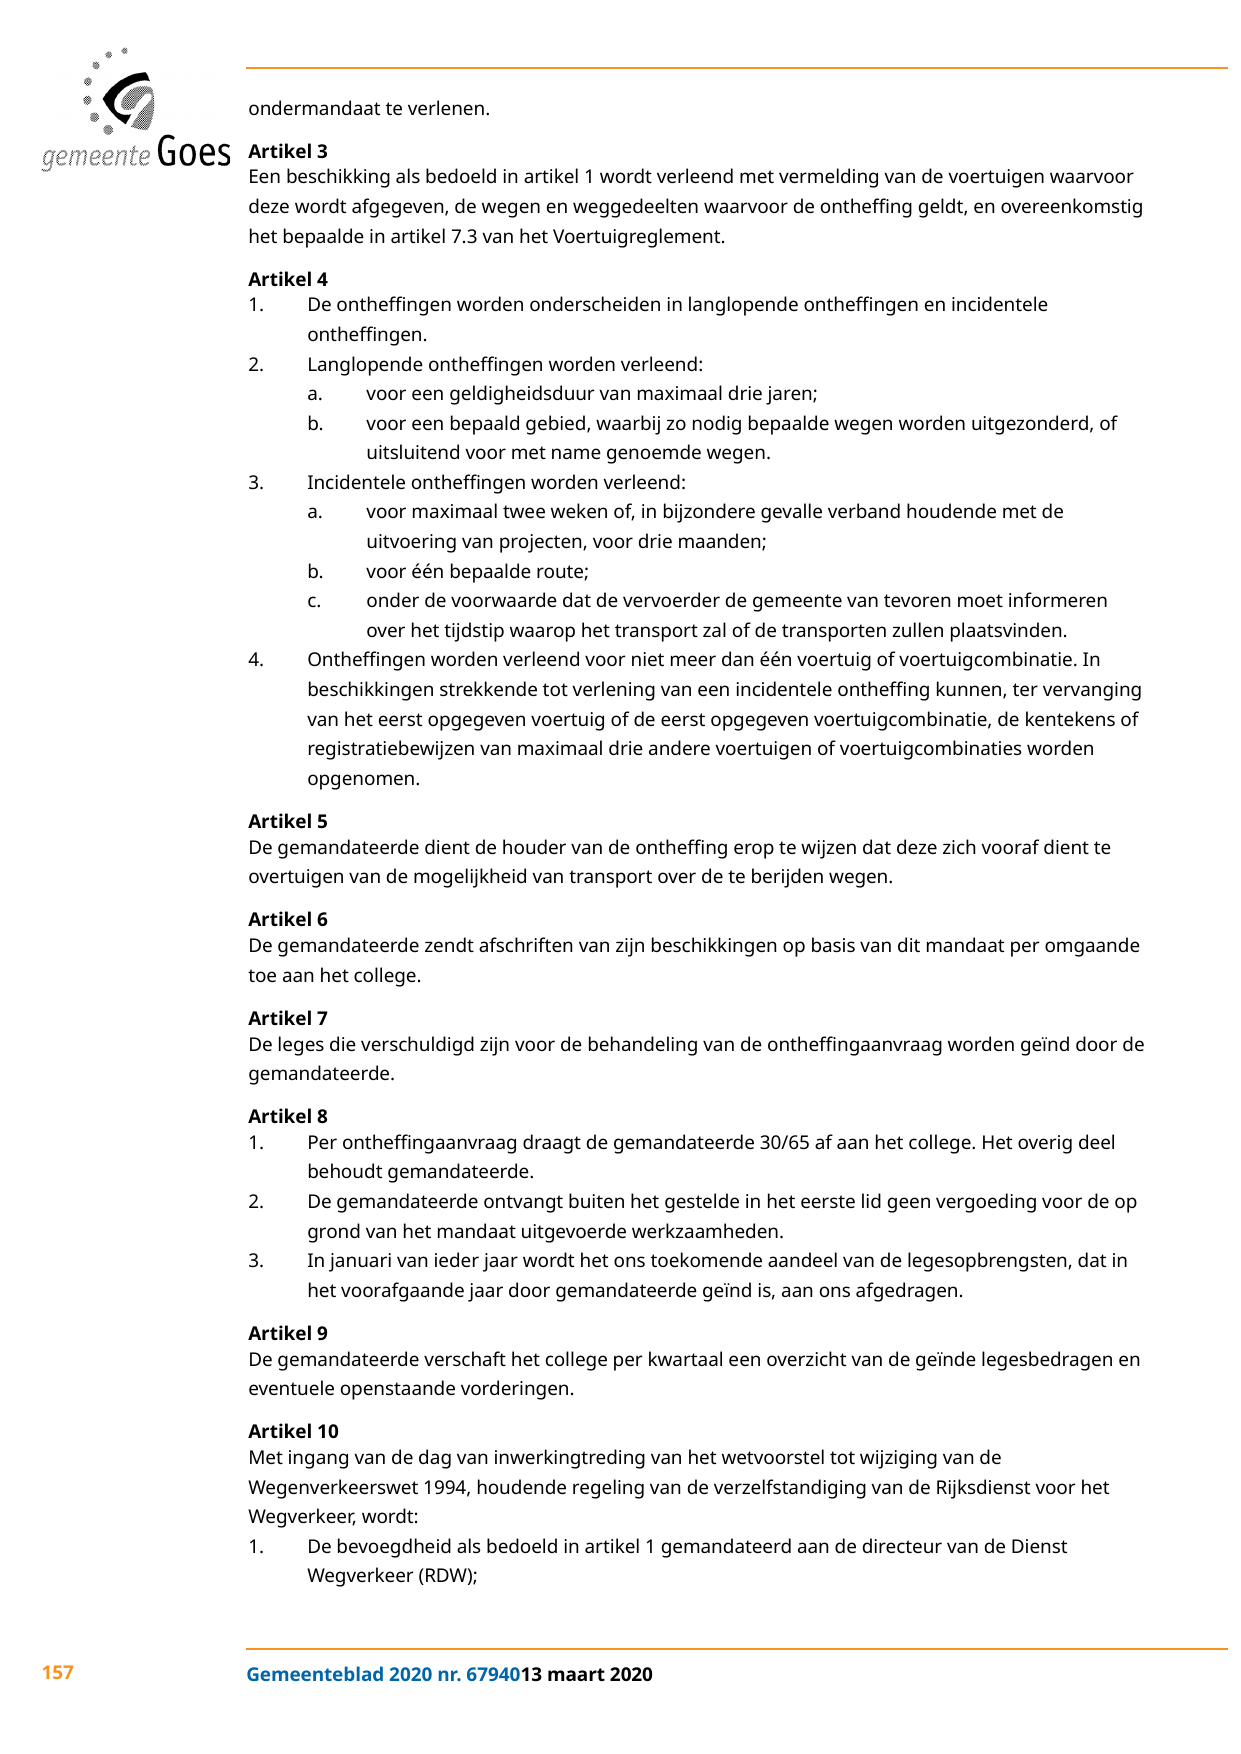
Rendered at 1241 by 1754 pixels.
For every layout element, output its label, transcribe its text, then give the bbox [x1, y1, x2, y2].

text De leges die verschuldigd zijn voor de behandeling van de ontheffingaanvraag worden geïnd door de gemandateerde. [248, 1031, 1152, 1086]
list De bevoegdheid als bedoeld in artikel 1 gemandateerd aan de directeur van de Dienst Wegverkeer (RDW); [248, 1533, 1152, 1588]
list Langlopende ontheffingen worden verleend: [248, 351, 1152, 377]
text Artikel 8 [248, 1103, 1152, 1129]
text Artikel 6 [248, 907, 1152, 932]
list De gemandateerde ontvangt buiten het gestelde in het eerste lid geen vergoeding voor de op grond van het mandaat uitgevoerde werkzaamheden. [248, 1188, 1152, 1244]
text Artikel 10 [248, 1419, 1152, 1444]
text De gemandateerde zendt afschriften van zijn beschikkingen op basis van dit mandaat per omgaande toe aan het college. [248, 932, 1152, 988]
list onder de voorwaarde dat de vervoerder de gemeente van tevoren moet informeren over het tijdstip waarop het transport zal of de transporten zullen plaatsvinden. [307, 587, 1152, 643]
list Incidentele ontheffingen worden verleend: [248, 469, 1152, 495]
picture [41, 47, 231, 172]
list In januari van ieder jaar wordt het ons toekomende aandeel van de legesopbrengsten, dat in het voorafgaande jaar door gemandateerde geïnd is, aan ons afgedragen. [248, 1247, 1152, 1303]
text Artikel 5 [248, 808, 1152, 834]
list Ontheffingen worden verleend voor niet meer dan één voertuig of voertuigcombinatie. In beschikkingen strekkende tot verlening van een incidentele ontheffing kunnen, ter vervanging van het eerst opgegeven voertuig of de eerst opgegeven voertuigcombinatie, de kentekens of registratiebewijzen van maximaal drie andere voertuigen of voertuigcombinaties worden opgenomen. [248, 647, 1152, 791]
list De ontheffingen worden onderscheiden in langlopende ontheffingen en incidentele ontheffingen. [248, 292, 1152, 347]
text De gemandateerde verschaft het college per kwartaal een overzicht van de geïnde legesbedragen en eventuele openstaande vorderingen. [248, 1346, 1152, 1401]
list voor één bepaalde route; [307, 558, 1152, 584]
text ondermandaat te verlenen. [248, 95, 1152, 121]
text De gemandateerde dient de houder van de ontheffing erop te wijzen dat deze zich vooraf dient te overtuigen van de mogelijkheid van transport over de te berijden wegen. [248, 834, 1152, 889]
text Een beschikking als bedoeld in artikel 1 wordt verleend met vermelding van de voertuigen waarvoor deze wordt afgegeven, de wegen en weggedeelten waarvoor de ontheffing geldt, en overeenkomstig het bepaalde in artikel 7.3 van het Voertuigreglement. [248, 164, 1152, 248]
list voor maximaal twee weken of, in bijzondere gevalle verband houdende met de uitvoering van projecten, voor drie maanden; [307, 499, 1152, 554]
text Artikel 9 [248, 1320, 1152, 1346]
text Artikel 7 [248, 1005, 1152, 1031]
text Artikel 4 [248, 266, 1152, 292]
list voor een geldigheidsduur van maximaal drie jaren; [307, 380, 1152, 406]
text Met ingang van de dag van inwerkingtreding van het wetvoorstel tot wijziging van de Wegenverkeerswet 1994, houdende regeling van de verzelfstandiging van de Rijksdienst voor het Wegverkeer, wordt: [248, 1444, 1152, 1529]
list Per ontheffingaanvraag draagt de gemandateerde 30/65 af aan het college. Het overig deel behoudt gemandateerde. [248, 1129, 1152, 1184]
list voor een bepaald gebied, waarbij zo nodig bepaalde wegen worden uitgezonderd, of uitsluitend voor met name genoemde wegen. [307, 410, 1152, 465]
text Artikel 3 [248, 138, 1152, 164]
